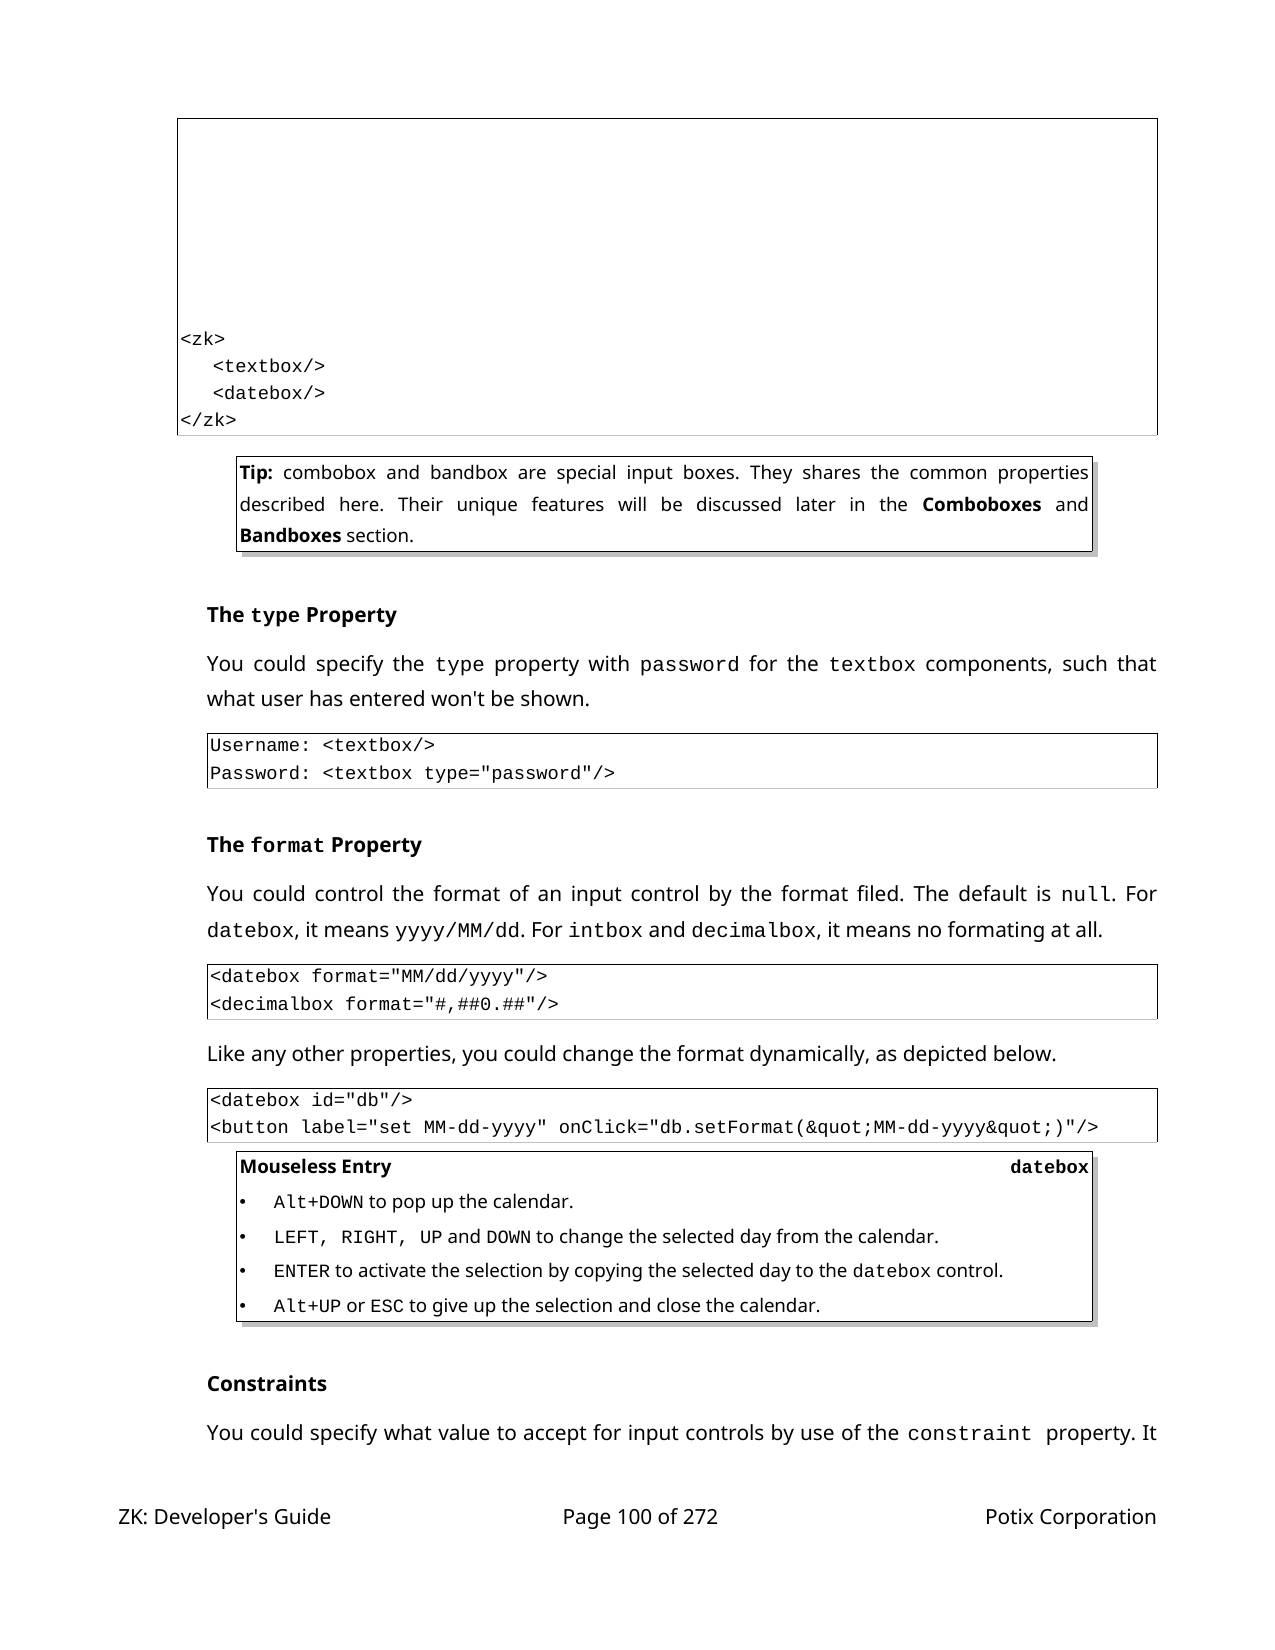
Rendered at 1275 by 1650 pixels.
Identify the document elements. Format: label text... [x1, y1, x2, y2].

text You could specify what value to accept for input controls by use of the constraint property. It [207, 1418, 1157, 1447]
text You could control the format of an input control by the format filed. The default is null. For datebox, it means yyyy/MM/dd. For intbox and decimalbox, it means no formating at all. [207, 879, 1157, 943]
text </zk> [178, 408, 1157, 435]
text Username: <textbox/> [208, 734, 1157, 758]
text Password: <textbox type="password"/> [208, 761, 1157, 788]
list ENTER to activate the selection by copying the selected day to the datebox control. [237, 1254, 1092, 1283]
text Like any other properties, you could change the format dynamically, as depicted below. [207, 1039, 1157, 1067]
text <zk> [178, 119, 1157, 351]
list Alt+UP or ESC to give up the selection and close the calendar. [237, 1289, 1092, 1321]
list Alt+DOWN to pop up the calendar. [237, 1185, 1092, 1214]
list LEFT, RIGHT, UP and DOWN to change the selected day from the calendar. [237, 1220, 1092, 1249]
subtitle The format Property [207, 830, 1157, 859]
text <decimalbox format="#,##0.##"/> [208, 991, 1157, 1019]
subtitle Constraints [207, 1369, 1157, 1398]
text <textbox/> [178, 354, 1157, 378]
text Tip: combobox and bandbox are special input boxes. They shares the common properties described here. Their unique features will be discussed later in the Comboboxes and Bandboxes section. [237, 457, 1092, 551]
text Mouseless Entry datebox [237, 1152, 1092, 1179]
text <datebox format="MM/dd/yyyy"/> [208, 965, 1157, 988]
subtitle The type Property [207, 600, 1157, 628]
text <datebox/> [178, 381, 1157, 405]
text You could specify the type property with password for the textbox components, such that what user has entered won't be shown. [207, 649, 1157, 713]
text <datebox id="db"/> <button label="set MM-dd-yyyy" onClick="db.setFormat(&quot;MM-dd-yyyy&quot;)"/> [208, 1089, 1157, 1142]
